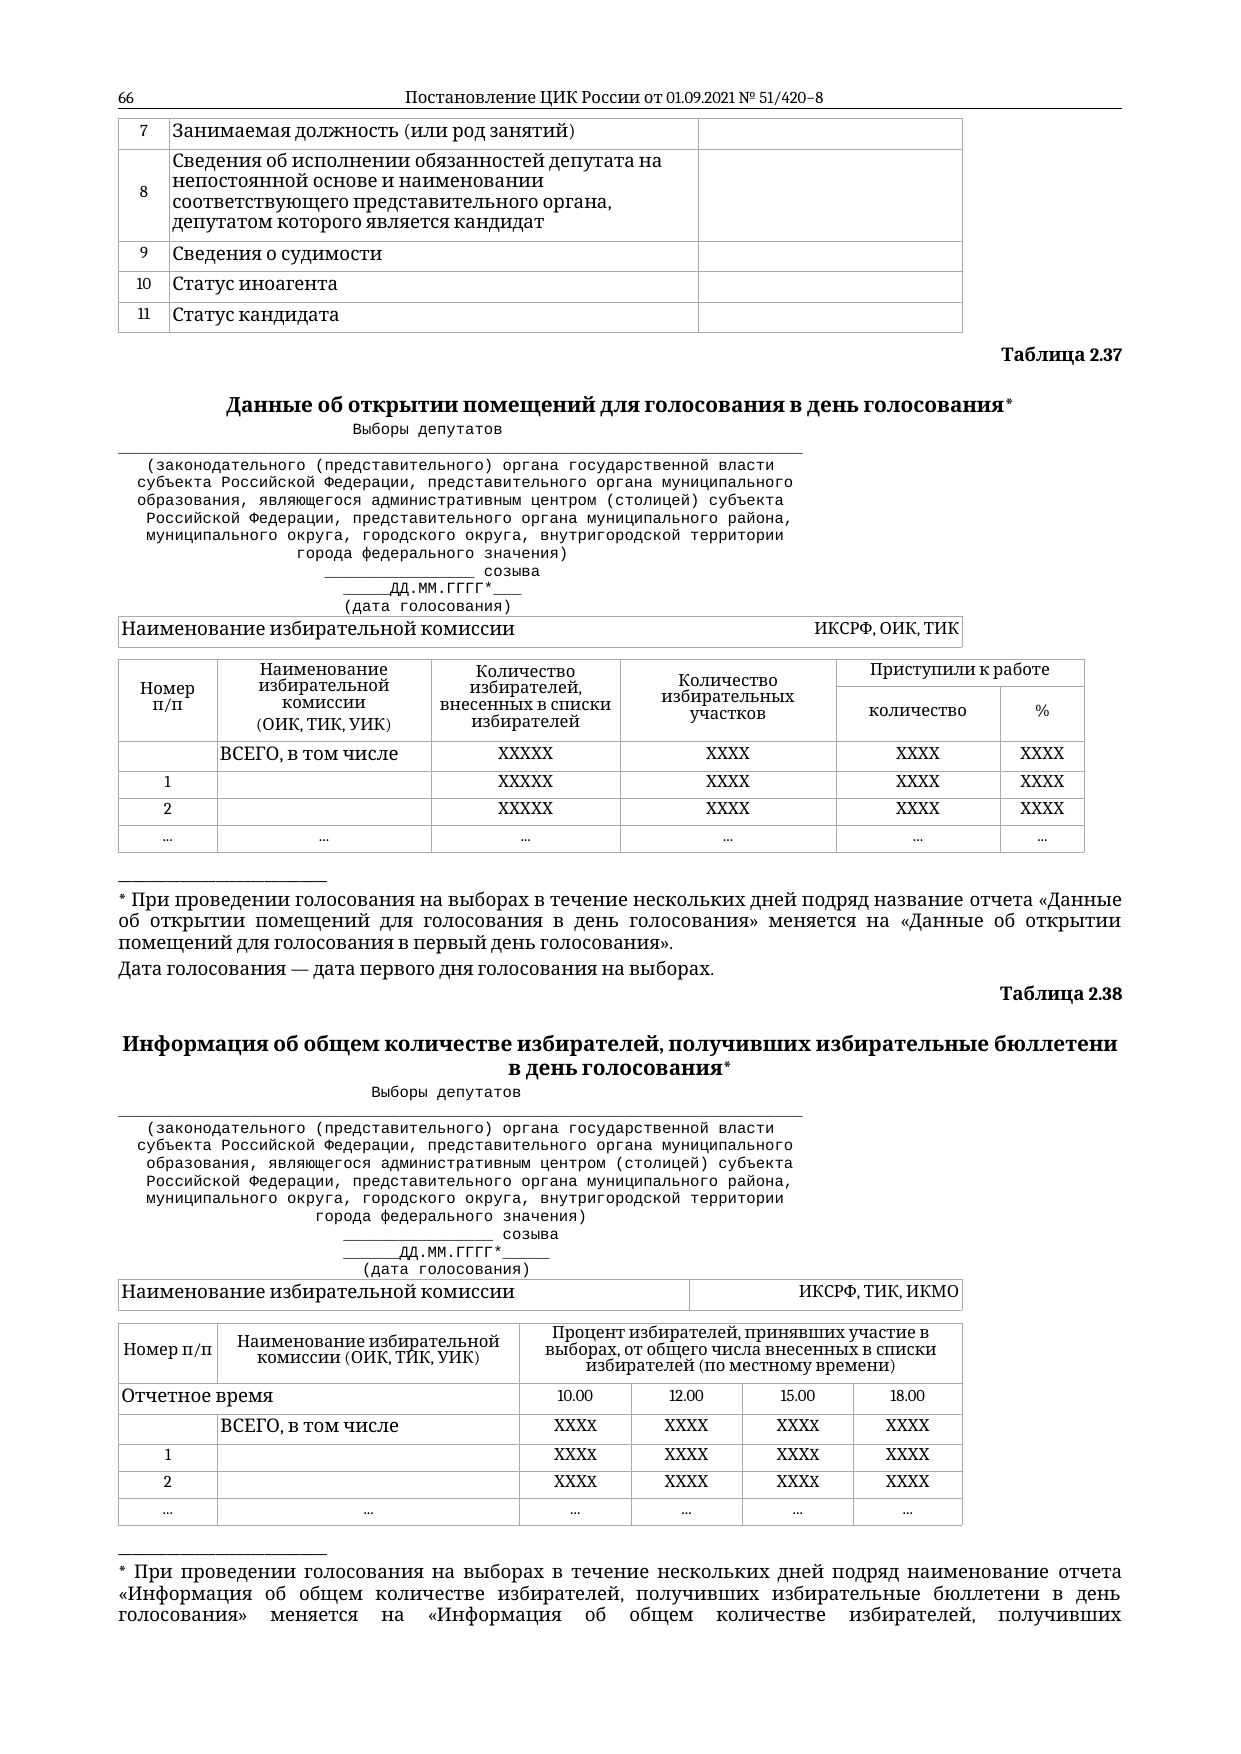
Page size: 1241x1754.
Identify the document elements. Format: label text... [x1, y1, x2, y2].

table_cell [119, 1415, 217, 1444]
table_cell ... [621, 826, 836, 852]
text _____ДД.ММ.ГГГГ*___ [118, 581, 1122, 599]
table_cell ... [632, 1499, 742, 1525]
table_cell ХХХX [520, 1415, 631, 1444]
table_cell 1 [119, 1445, 217, 1471]
table_cell ХХХХ [854, 1415, 962, 1444]
text ______________________________ [118, 864, 1122, 885]
text * При проведении голосования на выборах в течение нескольких дней подряд название отчета «Данные об открытии помещений для голосования в день голосования» меняется на «Данные об открытии помещений для голосования в первый день голосования». [118, 889, 1122, 954]
text * При проведении голосования на выборах в течение нескольких дней подряд наименование отчета «Информация об общем количестве избирателей, получивших избирательные бюллетени в день голосования» меняется на «Информация об общем количестве избирателей, получивших [118, 1562, 1122, 1626]
text Российской Федерации, представительного органа муниципального района, [118, 1173, 1122, 1191]
table_cell 10 [119, 272, 169, 302]
table_cell ХХХX [520, 1472, 631, 1498]
table_cell [218, 772, 431, 798]
text Дата голосования — дата первого дня голосования на выборах. [118, 958, 1122, 979]
table_header ИКСРФ, ТИК, ИКМО [690, 1280, 962, 1310]
text субъекта Российской Федерации, представительного органа муниципального [118, 1138, 1122, 1155]
table_cell ... [1001, 826, 1084, 852]
table_cell ... [119, 1499, 217, 1525]
table_cell ХХХХХ [432, 742, 620, 771]
table_cell ХХХХ [837, 799, 1000, 825]
text города федерального значения) [118, 1208, 1122, 1226]
table_cell ... [854, 1499, 962, 1525]
text _________________________________________________________________________ [118, 1102, 1122, 1120]
text Информация об общем количестве избирателей, получивших избирательные бюллетени в день голосования* [118, 1032, 1122, 1080]
table_cell [699, 303, 962, 332]
table_cell ХХХХ [1001, 772, 1084, 798]
text (законодательного (представительного) органа государственной власти [118, 1120, 1122, 1138]
table_cell 7 [119, 119, 169, 148]
text Таблица 2.37 [118, 345, 1122, 366]
text Российской Федерации, представительного органа муниципального района, [118, 510, 1122, 528]
table_cell ... [520, 1499, 631, 1525]
table_cell ХХХХ [1001, 799, 1084, 825]
table_cell 2 [119, 799, 217, 825]
text муниципального округа, городского округа, внутригородской территории [118, 1191, 1122, 1208]
text (дата голосования) [118, 1262, 1122, 1279]
text Выборы депутатов [118, 422, 1122, 439]
table_cell ХХХХ [621, 799, 836, 825]
table_cell ВСЕГО, в том числе [218, 1415, 519, 1444]
table_cell [699, 272, 962, 302]
table_cell ХХХХ [632, 1472, 742, 1498]
table_cell [699, 242, 962, 271]
table_cell 1 [119, 772, 217, 798]
table_header Наименование избирательной комиссии (ОИК, ТИК, УИК) [218, 660, 431, 741]
table_header ИКСРФ, ОИК, ТИК [672, 617, 962, 647]
text _________________________________________________________________________ [118, 439, 1122, 457]
table_cell ХХХX [743, 1445, 853, 1471]
text муниципального округа, городского округа, внутригородской территории [118, 528, 1122, 546]
table_cell 18.00 [854, 1384, 962, 1413]
table_cell ВСЕГО, в том числе [218, 742, 431, 771]
table_cell [218, 1445, 519, 1471]
table_cell [218, 1472, 519, 1498]
table_cell ХХХХ [837, 772, 1000, 798]
table_cell [699, 119, 962, 148]
table_cell ХХХX [520, 1445, 631, 1471]
table_cell ХХХХ [1001, 742, 1084, 771]
text (дата голосования) [118, 599, 1122, 616]
table_header Наименование избирательной комиссии (ОИК, ТИК, УИК) [218, 1324, 519, 1383]
table_header Количество избирательных участков [621, 660, 836, 741]
table_cell [699, 150, 962, 241]
table_header Приступили к работе [837, 660, 1084, 686]
table_cell 9 [119, 242, 169, 271]
table_cell 10.00 [520, 1384, 631, 1413]
text ________________ созыва [118, 1226, 1122, 1244]
text Данные об открытии помещений для голосования в день голосования* [118, 393, 1122, 417]
table_cell ... [218, 826, 431, 852]
table_cell ... [743, 1499, 853, 1525]
table_cell ХХХХ [632, 1445, 742, 1471]
table_cell Занимаемая должность (или род занятий) [170, 119, 698, 148]
table_cell Сведения об исполнении обязанностей депутата на непостоянной основе и наименовании соответствующего представительного органа, депутатом которого является кандидат [170, 150, 698, 241]
table_cell [119, 742, 217, 771]
table_cell ... [218, 1499, 519, 1525]
text ______________________________ [118, 1537, 1122, 1558]
text субъекта Российской Федерации, представительного органа муниципального [118, 475, 1122, 492]
table_cell Сведения о судимости [170, 242, 698, 271]
text образования, являющегося административным центром (столицей) субъекта [118, 1155, 1122, 1173]
table_cell 2 [119, 1472, 217, 1498]
table_cell Отчетное время [119, 1384, 519, 1413]
text города федерального значения) [118, 546, 1122, 563]
table_cell 8 [119, 150, 169, 241]
table_header Номер п/п [119, 1324, 217, 1383]
table_header Номер п/п [119, 660, 217, 741]
text Таблица 2.38 [118, 984, 1122, 1005]
table_cell 12.00 [632, 1384, 742, 1413]
text Выборы депутатов [118, 1084, 1122, 1102]
text ______ДД.ММ.ГГГГ*_____ [118, 1244, 1122, 1262]
table_cell ХХХХ [837, 742, 1000, 771]
table_cell Статус кандидата [170, 303, 698, 332]
table_cell ... [837, 826, 1000, 852]
table_cell ... [432, 826, 620, 852]
table_header Наименование избирательной комиссии [119, 1280, 689, 1310]
table_cell [218, 799, 431, 825]
table_cell 15.00 [743, 1384, 853, 1413]
table_cell ХХХX [743, 1472, 853, 1498]
table_cell количество [837, 687, 1000, 741]
table_cell 11 [119, 303, 169, 332]
table_cell ХХХХ [854, 1445, 962, 1471]
table_cell ХХХХ [621, 772, 836, 798]
table_cell Статус иноагента [170, 272, 698, 302]
text ________________ созыва [118, 563, 1122, 581]
table_header Количество избирателей, внесенных в списки избирателей [432, 660, 620, 741]
table_cell ... [119, 826, 217, 852]
text образования, являющегося административным центром (столицей) субъекта [118, 492, 1122, 510]
table_cell ХХХХ [621, 742, 836, 771]
table_cell ХХХХХ [432, 799, 620, 825]
table_cell ХХХХ [632, 1415, 742, 1444]
table_header Процент избирателей, принявших участие в выборах, от общего числа внесенных в списки избирателей (по местному времени) [520, 1324, 962, 1383]
table_cell ХХХХХ [432, 772, 620, 798]
table_cell % [1001, 687, 1084, 741]
table_cell ХХХX [743, 1415, 853, 1444]
table_header Наименование избирательной комиссии [119, 617, 672, 647]
table_cell ХХХХ [854, 1472, 962, 1498]
text (законодательного (представительного) органа государственной власти [118, 457, 1122, 475]
